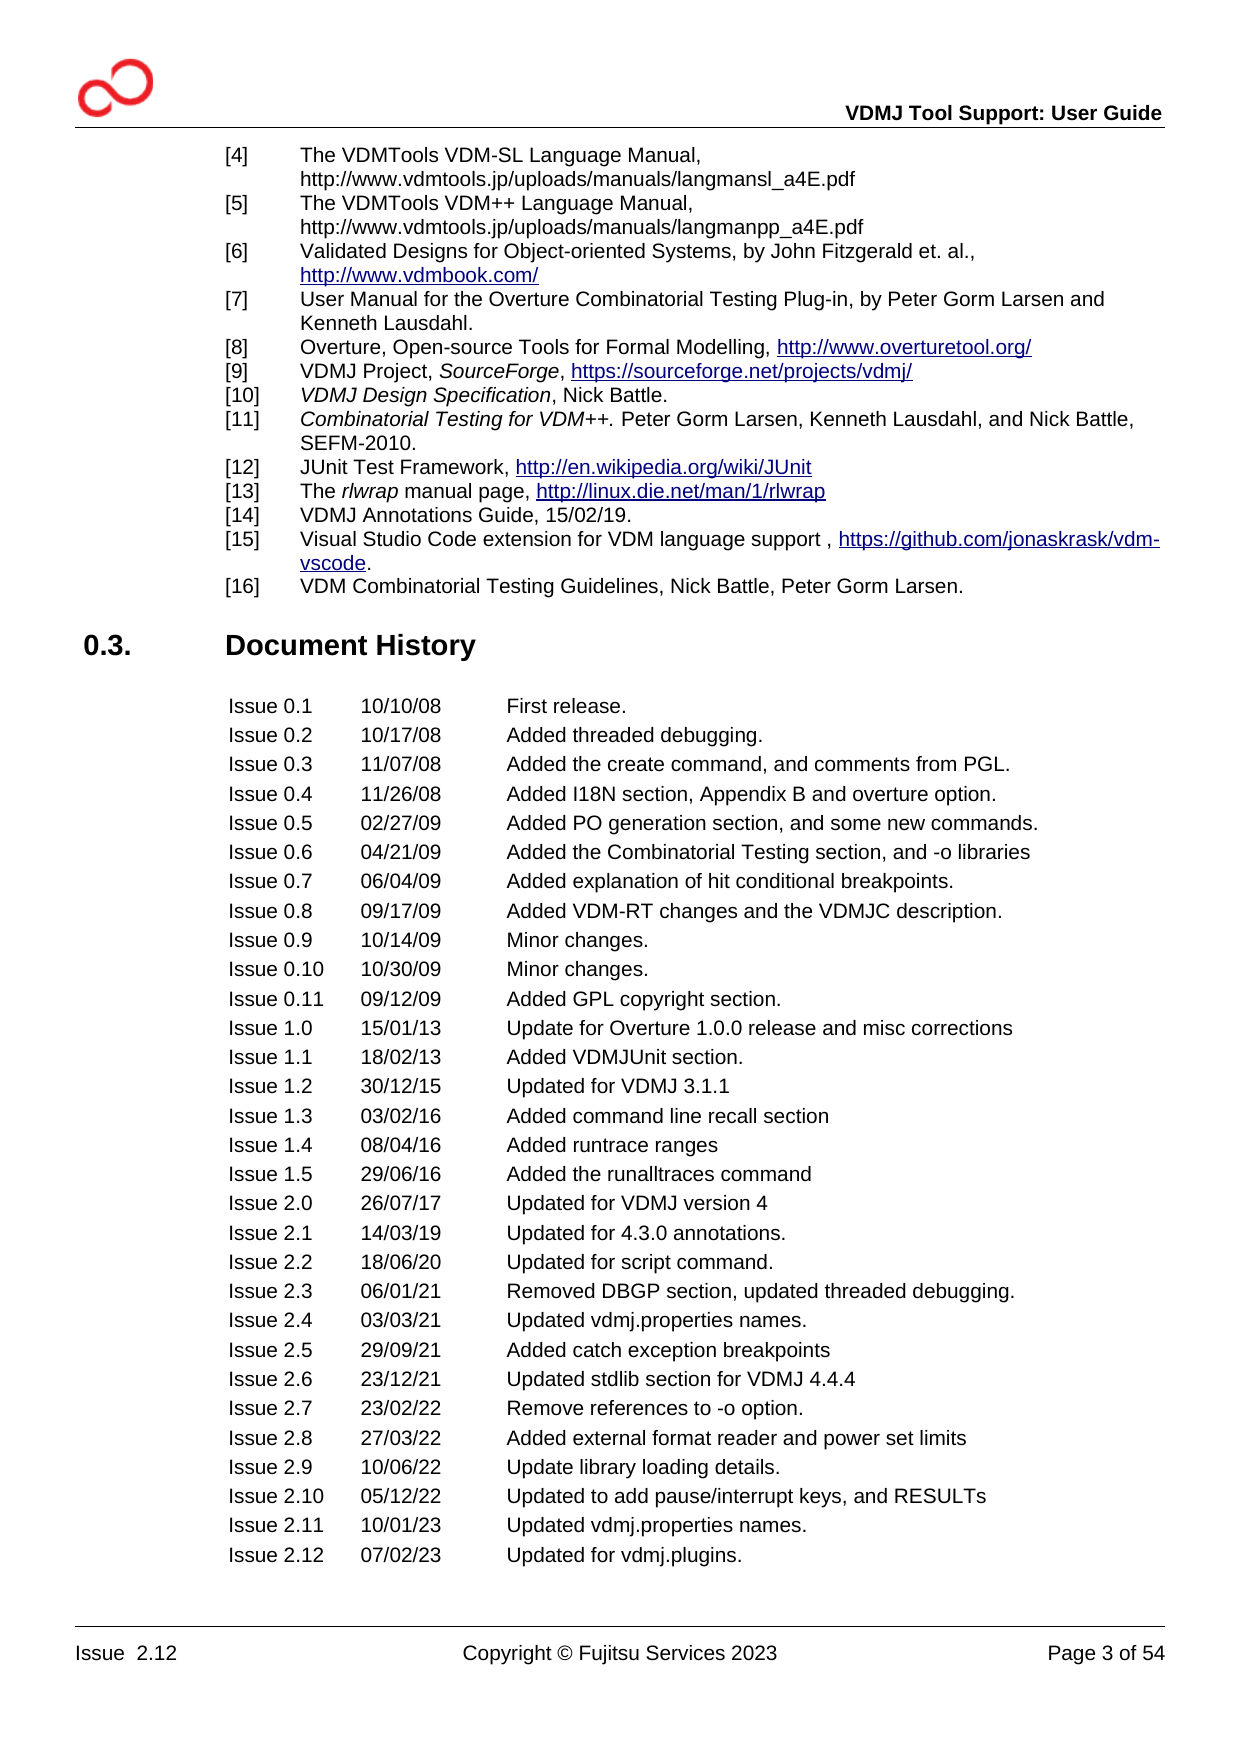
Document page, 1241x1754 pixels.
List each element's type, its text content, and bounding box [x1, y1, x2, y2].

table_cell Updated for vdmj.plugins. [504, 1540, 1050, 1569]
table_cell Updated vdmj.properties names. [504, 1306, 1050, 1335]
table_cell 10/06/22 [358, 1453, 503, 1482]
table_cell Issue 1.4 [225, 1130, 357, 1160]
table_cell Added VDM-RT changes and the VDMJC description. [504, 896, 1050, 926]
table_cell 08/04/16 [358, 1130, 503, 1160]
table_cell Added I18N section, Appendix B and overture option. [504, 779, 1050, 808]
table_cell 14/10/09 [358, 926, 503, 955]
list VDMJ Project, SourceForge, https://sourceforge.net/projects/vdmj/ [225, 359, 1165, 383]
table_cell Update library loading details. [504, 1453, 1050, 1482]
table_cell Updated for VDMJ version 4 [504, 1189, 1050, 1218]
table_cell Issue 2.7 [225, 1394, 357, 1423]
table_cell 17/09/09 [358, 896, 503, 926]
table_cell 23/02/22 [358, 1394, 503, 1423]
table_cell 03/03/21 [358, 1306, 503, 1335]
table_cell Issue 0.4 [225, 779, 357, 808]
table_cell Added the Combinatorial Testing section, and -o libraries [504, 838, 1050, 867]
table_cell Issue 0.11 [225, 984, 357, 1013]
list The rlwrap manual page, http://linux.die.net/man/1/rlwrap [225, 479, 1165, 503]
table_cell Issue 2.0 [225, 1189, 357, 1218]
table_cell 27/02/09 [358, 809, 503, 838]
table_cell 17/10/08 [358, 721, 503, 750]
table_cell Added the runalltraces command [504, 1160, 1050, 1189]
table_cell 06/01/21 [358, 1277, 503, 1306]
table_cell Added catch exception breakpoints [504, 1335, 1050, 1364]
table_cell Issue 0.9 [225, 926, 357, 955]
table_cell 04/06/09 [358, 867, 503, 896]
table_cell Issue 2.6 [225, 1365, 357, 1394]
table_cell Updated vdmj.properties names. [504, 1511, 1050, 1540]
table_cell Added the create command, and comments from PGL. [504, 750, 1050, 779]
list User Manual for the Overture Combinatorial Testing Plug-in, by Peter Gorm Larsen and Kenneth Lausdahl. [225, 287, 1165, 335]
table_cell Issue 0.8 [225, 896, 357, 926]
table_cell Added PO generation section, and some new commands. [504, 809, 1050, 838]
table_cell 14/03/19 [358, 1218, 503, 1247]
table_cell Added explanation of hit conditional breakpoints. [504, 867, 1050, 896]
table_cell Added external format reader and power set limits [504, 1423, 1050, 1452]
table_cell Issue 2.5 [225, 1335, 357, 1364]
table_cell 15/01/13 [358, 1013, 503, 1043]
table_cell Added VDMJUnit section. [504, 1043, 1050, 1072]
table_cell 05/12/22 [358, 1482, 503, 1511]
list Combinatorial Testing for VDM++. Peter Gorm Larsen, Kenneth Lausdahl, and Nick Battle, SEFM-2010. [225, 407, 1165, 455]
table_cell 30/12/15 [358, 1072, 503, 1101]
table_cell 27/03/22 [358, 1423, 503, 1452]
table_cell Issue 2.3 [225, 1277, 357, 1306]
table_cell Issue 2.9 [225, 1453, 357, 1482]
list Validated Designs for Object-oriented Systems, by John Fitzgerald et. al., http://www.vdmbook.com/ [225, 239, 1165, 287]
table_cell Issue 2.1 [225, 1218, 357, 1247]
list JUnit Test Framework, http://en.wikipedia.org/wiki/JUnit [225, 455, 1165, 479]
table_cell 09/12/09 [358, 984, 503, 1013]
list The VDMTools VDM-SL Language Manual, http://www.vdmtools.jp/uploads/manuals/langmansl_a4E.pdf [225, 143, 1165, 191]
table_cell Minor changes. [504, 955, 1050, 984]
table_cell Issue 2.8 [225, 1423, 357, 1452]
table_cell Added GPL copyright section. [504, 984, 1050, 1013]
table_header Issue 0.1 [225, 691, 357, 721]
subtitle Document History [75, 629, 1165, 661]
list VDM Combinatorial Testing Guidelines, Nick Battle, Peter Gorm Larsen. [225, 575, 1165, 599]
table_cell Issue 1.3 [225, 1101, 357, 1130]
table_cell Issue 0.6 [225, 838, 357, 867]
table_cell Issue 1.1 [225, 1043, 357, 1072]
list Visual Studio Code extension for VDM language support , https://github.com/jonaskrask/vdm-vscode. [225, 527, 1165, 575]
table_cell 26/07/17 [358, 1189, 503, 1218]
table_cell Minor changes. [504, 926, 1050, 955]
table_cell Updated stdlib section for VDMJ 4.4.4 [504, 1365, 1050, 1394]
table_cell Added threaded debugging. [504, 721, 1050, 750]
table_cell 30/10/09 [358, 955, 503, 984]
table_cell Issue 0.2 [225, 721, 357, 750]
table_cell 21/04/09 [358, 838, 503, 867]
picture [78, 52, 153, 127]
table_cell Issue 0.3 [225, 750, 357, 779]
table_cell Issue 2.11 [225, 1511, 357, 1540]
table_cell Issue 2.4 [225, 1306, 357, 1335]
table_cell Issue 0.5 [225, 809, 357, 838]
table_cell Issue 1.2 [225, 1072, 357, 1101]
table_cell Updated for 4.3.0 annotations. [504, 1218, 1050, 1247]
list VDMJ Design Specification, Nick Battle. [225, 383, 1165, 407]
table_header First release. [504, 691, 1050, 721]
table_cell Updated for script command. [504, 1248, 1050, 1277]
table_cell 29/06/16 [358, 1160, 503, 1189]
table_cell 07/02/23 [358, 1540, 503, 1569]
table_cell 10/01/23 [358, 1511, 503, 1540]
table_cell 03/02/16 [358, 1101, 503, 1130]
table_cell Issue 2.2 [225, 1248, 357, 1277]
table_cell Issue 1.0 [225, 1013, 357, 1043]
table_cell Added command line recall section [504, 1101, 1050, 1130]
table_cell 18/02/13 [358, 1043, 503, 1072]
table_cell 23/12/21 [358, 1365, 503, 1394]
list The VDMTools VDM++ Language Manual, http://www.vdmtools.jp/uploads/manuals/langmanpp_a4E.pdf [225, 191, 1165, 239]
table_cell Added runtrace ranges [504, 1130, 1050, 1160]
table_cell 18/06/20 [358, 1248, 503, 1277]
table_cell 26/11/08 [358, 779, 503, 808]
table_cell Issue 2.12 [225, 1540, 357, 1569]
list VDMJ Annotations Guide, 15/02/19. [225, 503, 1165, 527]
table_cell 29/09/21 [358, 1335, 503, 1364]
list Overture, Open-source Tools for Formal Modelling, http://www.overturetool.org/ [225, 335, 1165, 359]
table_header 10/10/08 [358, 691, 503, 721]
table_cell Issue 1.5 [225, 1160, 357, 1189]
table_cell Updated for VDMJ 3.1.1 [504, 1072, 1050, 1101]
table_cell Remove references to -o option. [504, 1394, 1050, 1423]
table_cell 07/11/08 [358, 750, 503, 779]
table_cell Issue 2.10 [225, 1482, 357, 1511]
table_cell Removed DBGP section, updated threaded debugging. [504, 1277, 1050, 1306]
table_cell Updated to add pause/interrupt keys, and RESULTs [504, 1482, 1050, 1511]
table_cell Update for Overture 1.0.0 release and misc corrections [504, 1013, 1050, 1043]
table_cell Issue 0.10 [225, 955, 357, 984]
table_cell Issue 0.7 [225, 867, 357, 896]
